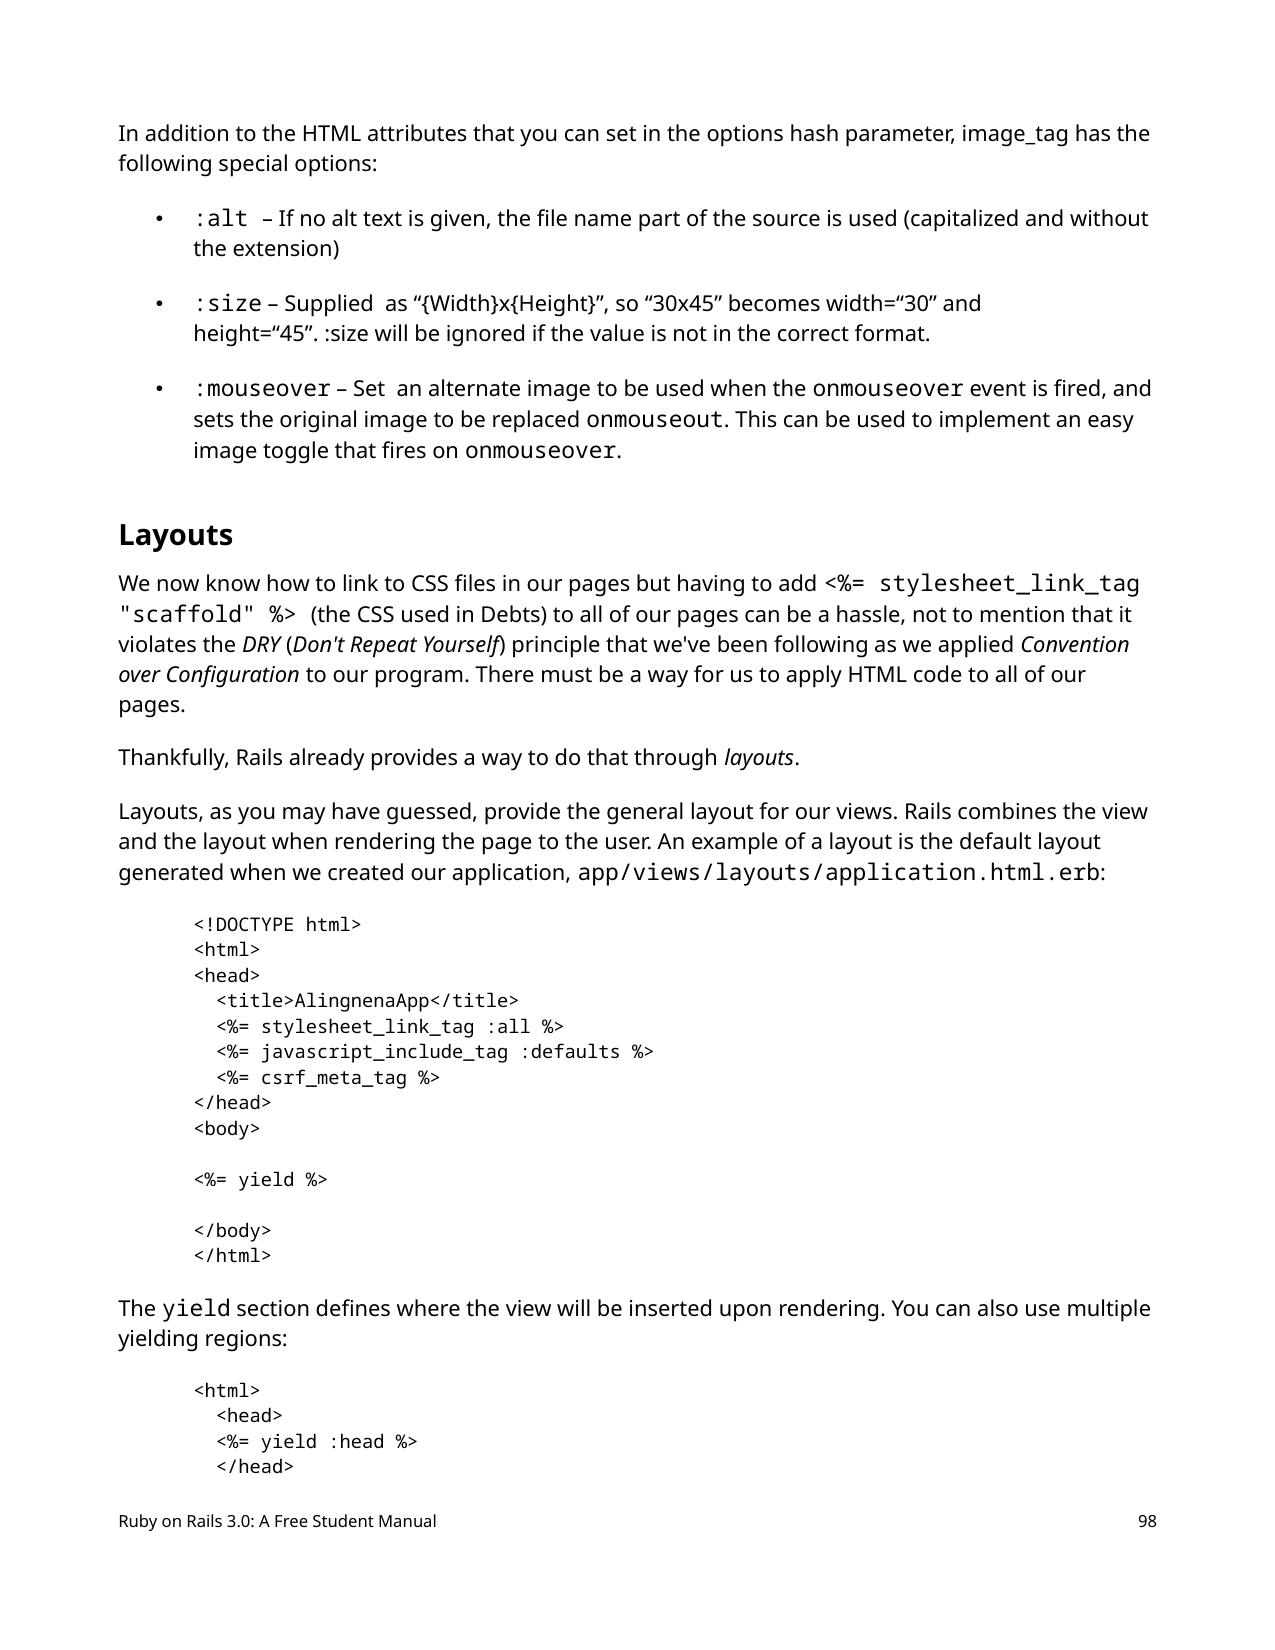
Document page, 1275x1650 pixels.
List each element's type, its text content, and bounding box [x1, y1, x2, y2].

list :mouseover – Set an alternate image to be used when the onmouseover event is fired, and sets the original image to be replaced onmouseout. This can be used to implement an easy image toggle that fires on onmouseover. [156, 372, 1157, 465]
text <html> <head> <%= yield :head %> </head> [193, 1377, 1157, 1479]
subtitle Layouts [118, 514, 1157, 554]
text Thankfully, Rails already provides a way to do that through layouts. [118, 742, 1157, 772]
text The yield section defines where the view will be inserted upon rendering. You can also use multiple yielding regions: [118, 1292, 1157, 1353]
text <!DOCTYPE html> <html> <head> <title>AlingnenaApp</title> <%= stylesheet_link_tag :all %> <%= javascript_include_tag :defaults %> <%= csrf_meta_tag %> </head> <body> <%= yield %> </body> </html> [193, 911, 1157, 1268]
list :alt – If no alt text is given, the file name part of the source is used (capitalized and without the extension) [156, 202, 1157, 263]
text Layouts, as you may have guessed, provide the general layout for our views. Rails combines the view and the layout when rendering the page to the user. An example of a layout is the default layout generated when we created our application, app/views/layouts/application.html.erb: [118, 796, 1157, 887]
list :size – Supplied as “{Width}x{Height}”, so “30x45” becomes width=“30” and height=“45”. :size will be ignored if the value is not in the correct format. [156, 287, 1157, 348]
text We now know how to link to CSS files in our pages but having to add <%= stylesheet_link_tag "scaffold" %> (the CSS used in Debts) to all of our pages can be a hassle, not to mention that it violates the DRY (Don't Repeat Yourself) principle that we've been following as we applied Convention over Configuration to our program. There must be a way for us to apply HTML code to all of our pages. [118, 567, 1157, 718]
text In addition to the HTML attributes that you can set in the options hash parameter, image_tag has the following special options: [118, 118, 1157, 178]
